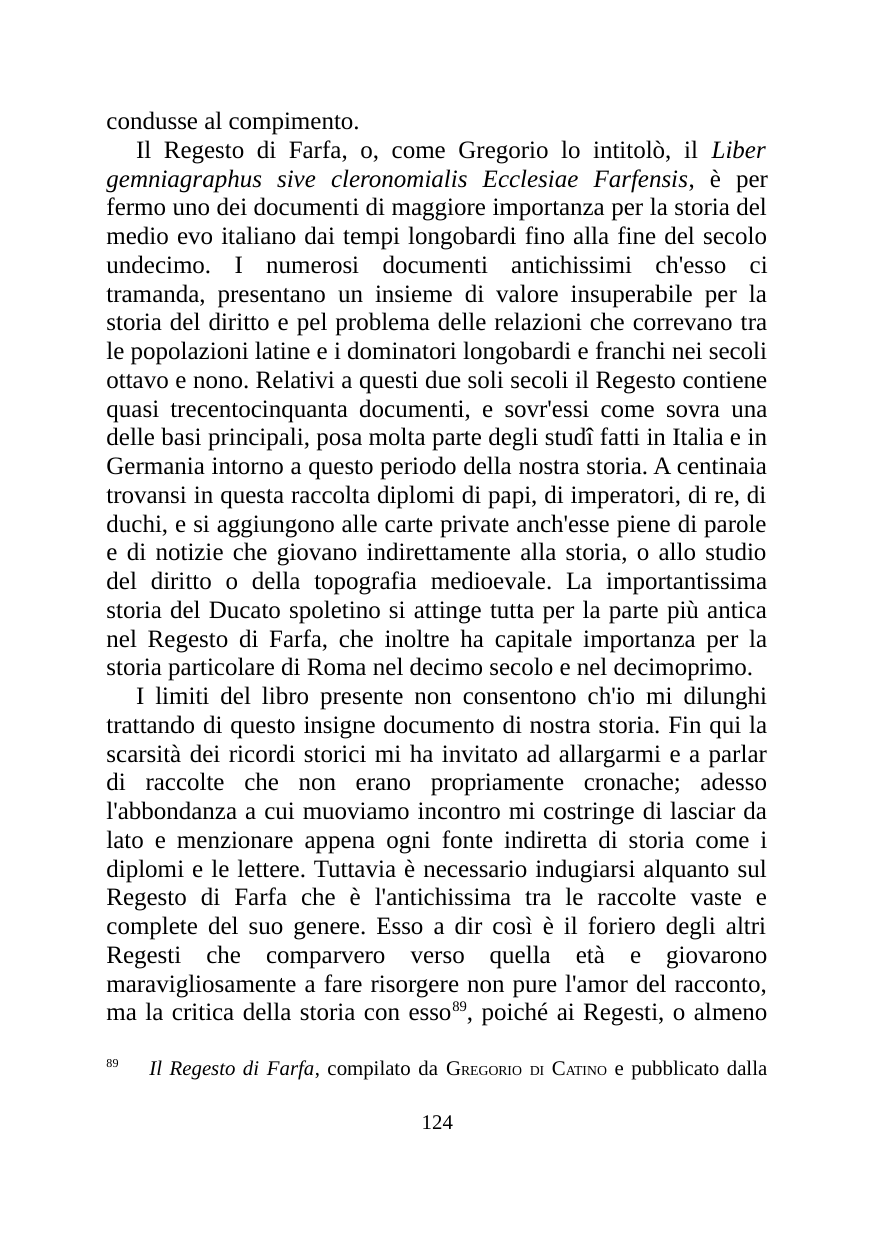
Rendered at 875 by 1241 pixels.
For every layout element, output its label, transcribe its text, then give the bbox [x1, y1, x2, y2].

text Il Regesto di Farfa, compilato da Gregorio di Catino e pubblicato dalla [106, 1056, 768, 1080]
text I limiti del libro presente non consentono ch'io mi dilunghi trattando di questo insigne documento di nostra storia. Fin qui la scarsità dei ricordi storici mi ha invitato ad allargarmi e a parlar di raccolte che non erano propriamente cronache; adesso l'abbondanza a cui muoviamo incontro mi costringe di lasciar da lato e menzionare appena ogni fonte indiretta di storia come i diplomi e le lettere. Tuttavia è necessario indugiarsi alquanto sul Regesto di Farfa che è l'antichissima tra le raccolte vaste e complete del suo genere. Esso a dir così è il foriero degli altri Regesti che comparvero verso quella età e giovarono maravigliosamente a fare risorgere non pure l'amor del racconto, ma la critica della storia con esso, poiché ai Regesti, o almeno [106, 681, 768, 1026]
text Il Regesto di Farfa, o, come Gregorio lo intitolò, il Liber gemniagraphus sive cleronomialis Ecclesiae Farfensis, è per fermo uno dei documenti di maggiore importanza per la storia del medio evo italiano dai tempi longobardi fino alla fine del secolo undecimo. I numerosi documenti antichissimi ch'esso ci tramanda, presentano un insieme di valore insuperabile per la storia del diritto e pel problema delle relazioni che correvano tra le popolazioni latine e i dominatori longobardi e franchi nei secoli ottavo e nono. Relativi a questi due soli secoli il Regesto contiene quasi trecentocinquanta documenti, e sovr'essi come sovra una delle basi principali, posa molta parte degli studî fatti in Italia e in Germania intorno a questo periodo della nostra storia. A centinaia trovansi in questa raccolta diplomi di papi, di imperatori, di re, di duchi, e si aggiungono alle carte private anch'esse piene di parole e di notizie che giovano indirettamente alla storia, o allo studio del diritto o della topografia medioevale. La importantissima storia del Ducato spoletino si attinge tutta per la parte più antica nel Regesto di Farfa, che inoltre ha capitale importanza per la storia particolare di Roma nel decimo secolo e nel decimoprimo. [106, 135, 768, 681]
text condusse al compimento. [106, 106, 768, 135]
